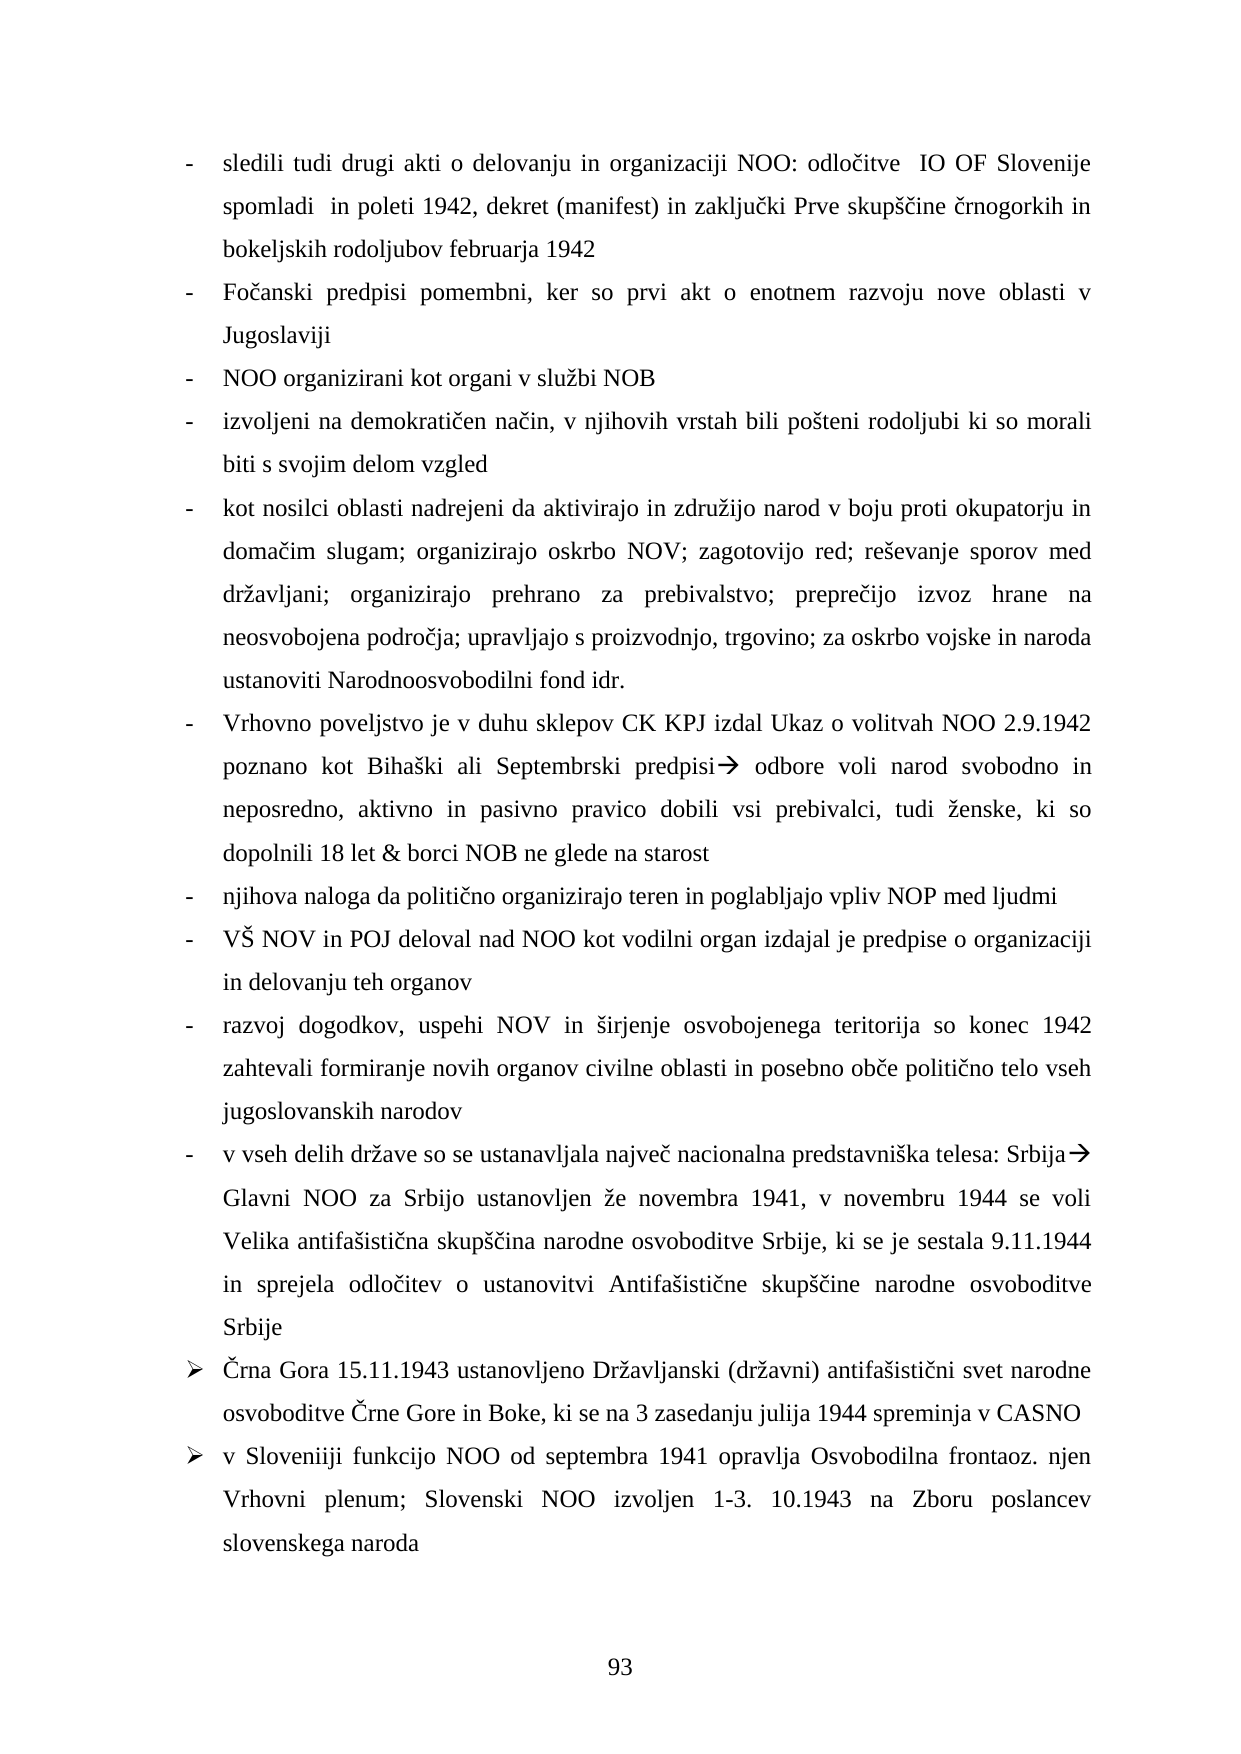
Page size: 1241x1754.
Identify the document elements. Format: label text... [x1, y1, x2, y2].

list kot nosilci oblasti nadrejeni da aktivirajo in združijo narod v boju proti okupatorju in domačim slugam; organizirajo oskrbo NOV; zagotovijo red; reševanje sporov med državljani; organizirajo prehrano za prebivalstvo; preprečijo izvoz hrane na neosvobojena področja; upravljajo s proizvodnjo, trgovino; za oskrbo vojske in naroda ustanoviti Narodnoosvobodilni fond idr. [185, 493, 1092, 694]
list VŠ NOV in POJ deloval nad NOO kot vodilni organ izdajal je predpise o organizaciji in delovanju teh organov [185, 924, 1092, 996]
list Vrhovno poveljstvo je v duhu sklepov CK KPJ izdal Ukaz o volitvah NOO 2.9.1942 poznano kot Bihaški ali Septembrski predpisi odbore voli narod svobodno in neposredno, aktivno in pasivno pravico dobili vsi prebivalci, tudi ženske, ki so dopolnili 18 let & borci NOB ne glede na starost [185, 708, 1092, 866]
list razvoj dogodkov, uspehi NOV in širjenje osvobojenega teritorija so konec 1942 zahtevali formiranje novih organov civilne oblasti in posebno obče politično telo vseh jugoslovanskih narodov [185, 1010, 1092, 1125]
list Črna Gora 15.11.1943 ustanovljeno Državljanski (državni) antifašistični svet narodne osvoboditve Črne Gore in Boke, ki se na 3 zasedanju julija 1944 spreminja v CASNO [185, 1355, 1092, 1427]
list njihova naloga da politično organizirajo teren in poglabljajo vpliv NOP med ljudmi [185, 881, 1092, 909]
list NOO organizirani kot organi v službi NOB [185, 363, 1092, 392]
list Fočanski predpisi pomembni, ker so prvi akt o enotnem razvoju nove oblasti v Jugoslaviji [185, 277, 1092, 349]
list sledili tudi drugi akti o delovanju in organizaciji NOO: odločitve IO OF Slovenije spomladi in poleti 1942, dekret (manifest) in zaključki Prve skupščine črnogorkih in bokeljskih rodoljubov februarja 1942 [185, 148, 1092, 263]
list v vseh delih države so se ustanavljala največ nacionalna predstavniška telesa: Srbija Glavni NOO za Srbijo ustanovljen že novembra 1941, v novembru 1944 se voli Velika antifašistična skupščina narodne osvoboditve Srbije, ki se je sestala 9.11.1944 in sprejela odločitev o ustanovitvi Antifašistične skupščine narodne osvoboditve Srbije [185, 1139, 1092, 1341]
list v Sloveniiji funkcijo NOO od septembra 1941 opravlja Osvobodilna frontaoz. njen Vrhovni plenum; Slovenski NOO izvoljen 1-3. 10.1943 na Zboru poslancev slovenskega naroda [185, 1441, 1092, 1556]
list izvoljeni na demokratičen način, v njihovih vrstah bili pošteni rodoljubi ki so morali biti s svojim delom vzgled [185, 406, 1092, 478]
